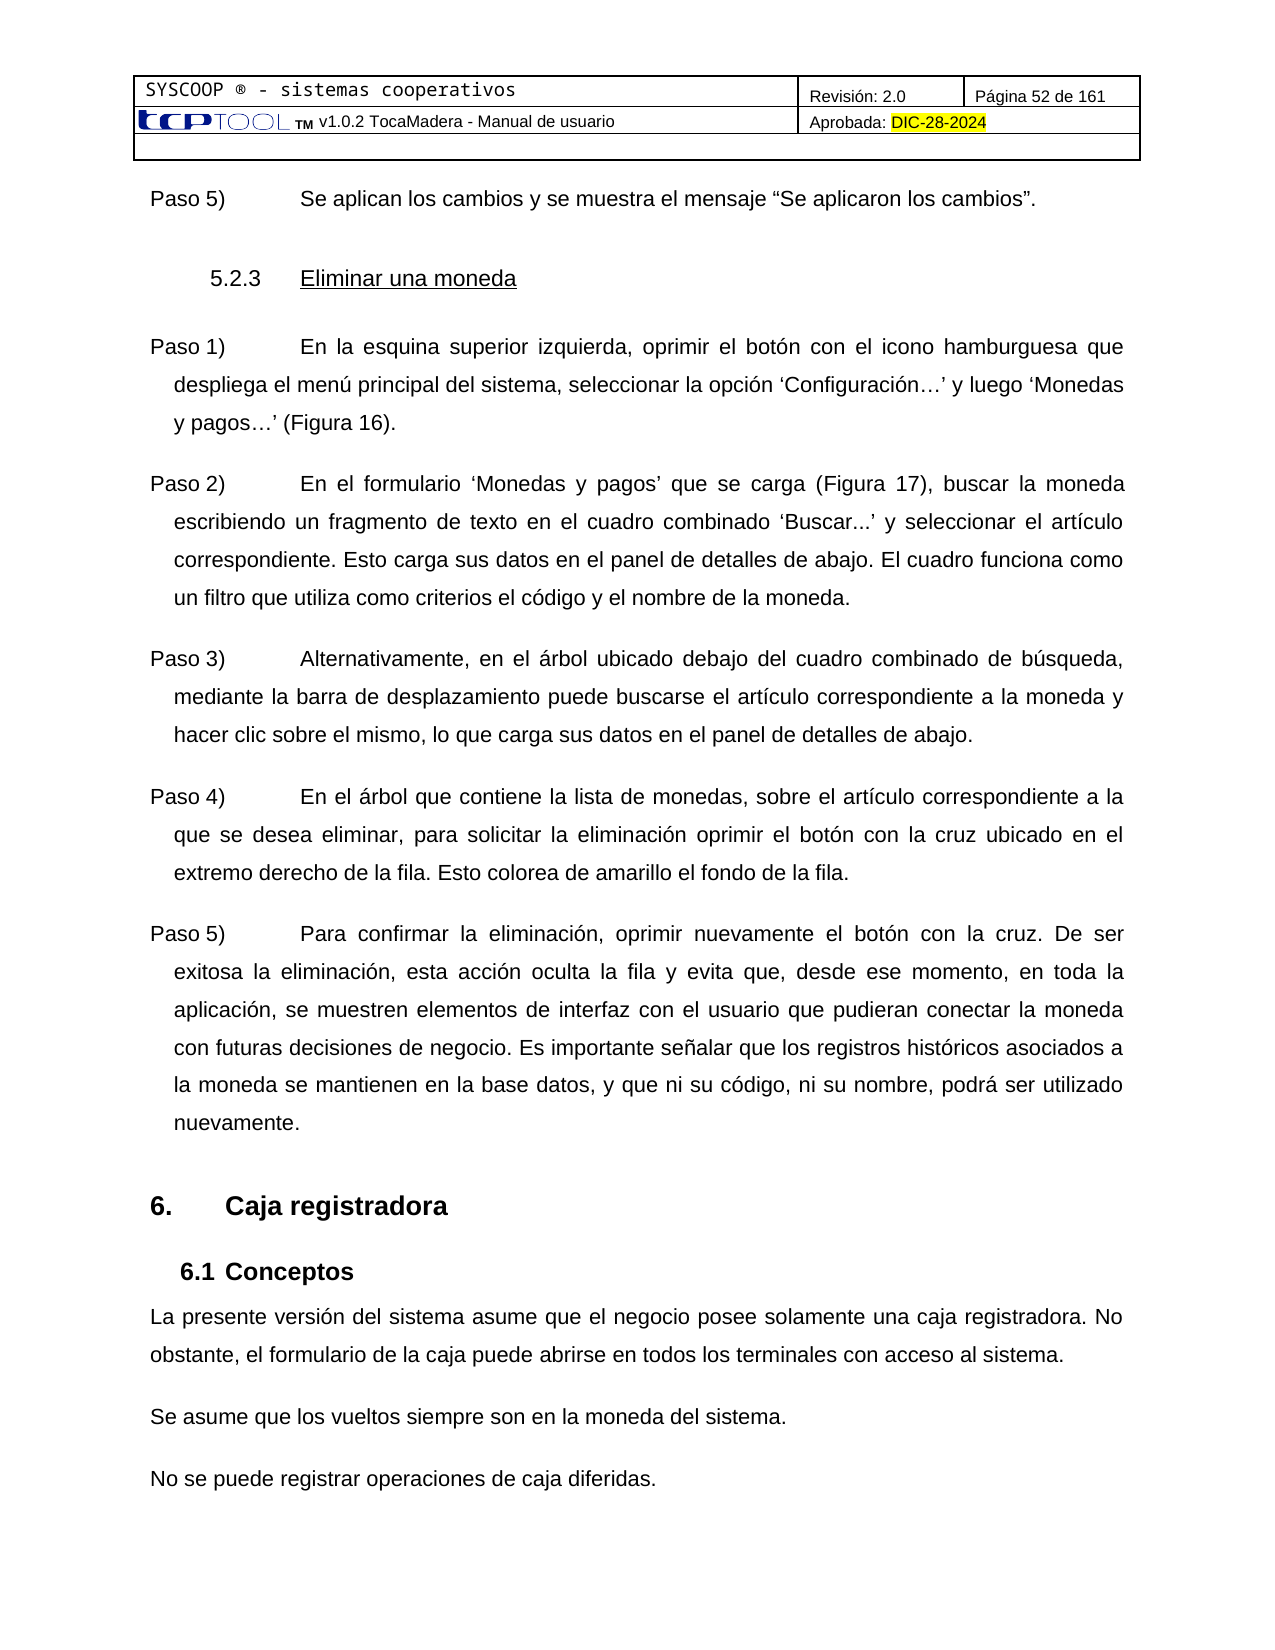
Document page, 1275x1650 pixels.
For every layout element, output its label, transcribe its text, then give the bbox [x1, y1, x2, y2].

subtitle Conceptos [180, 1257, 1125, 1286]
text La presente versión del sistema asume que el negocio posee solamente una caja registradora. No obstante, el formulario de la caja puede abrirse en todos los terminales con acceso al sistema. [150, 1304, 1125, 1367]
subtitle Caja registradora [150, 1190, 1125, 1221]
list En la esquina superior izquierda, oprimir el botón con el icono hamburguesa que despliega el menú principal del sistema, seleccionar la opción ‘Configuración…’ y luego ‘Monedas y pagos…’ (Figura 16). [150, 334, 1125, 434]
list En el árbol que contiene la lista de monedas, sobre el artículo correspondiente a la que se desea eliminar, para solicitar la eliminación oprimir el botón con la cruz ubicado en el extremo derecho de la fila. Esto colorea de amarillo el fondo de la fila. [150, 784, 1125, 884]
text Se asume que los vueltos siempre son en la moneda del sistema. [150, 1404, 1125, 1429]
list Alternativamente, en el árbol ubicado debajo del cuadro combinado de búsqueda, mediante la barra de desplazamiento puede buscarse el artículo correspondiente a la moneda y hacer clic sobre el mismo, lo que carga sus datos en el panel de detalles de abajo. [150, 646, 1125, 747]
list Se aplican los cambios y se muestra el mensaje “Se aplicaron los cambios”. [150, 186, 1125, 211]
subtitle Eliminar una moneda [210, 265, 1125, 292]
list En el formulario ‘Monedas y pagos’ que se carga (Figura 17), buscar la moneda escribiendo un fragmento de texto en el cuadro combinado ‘Buscar...’ y seleccionar el artículo correspondiente. Esto carga sus datos en el panel de detalles de abajo. El cuadro funciona como un filtro que utiliza como criterios el código y el nombre de la moneda. [150, 471, 1125, 610]
text No se puede registrar operaciones de caja diferidas. [150, 1465, 1125, 1491]
list Para confirmar la eliminación, oprimir nuevamente el botón con la cruz. De ser exitosa la eliminación, esta acción oculta la fila y evita que, desde ese momento, en toda la aplicación, se muestren elementos de interfaz con el usuario que pudieran conectar la moneda con futuras decisiones de negocio. Es importante señalar que los registros históricos asociados a la moneda se mantienen en la base datos, y que ni su código, ni su nombre, podrá ser utilizado nuevamente. [150, 921, 1125, 1135]
picture [138, 110, 290, 130]
